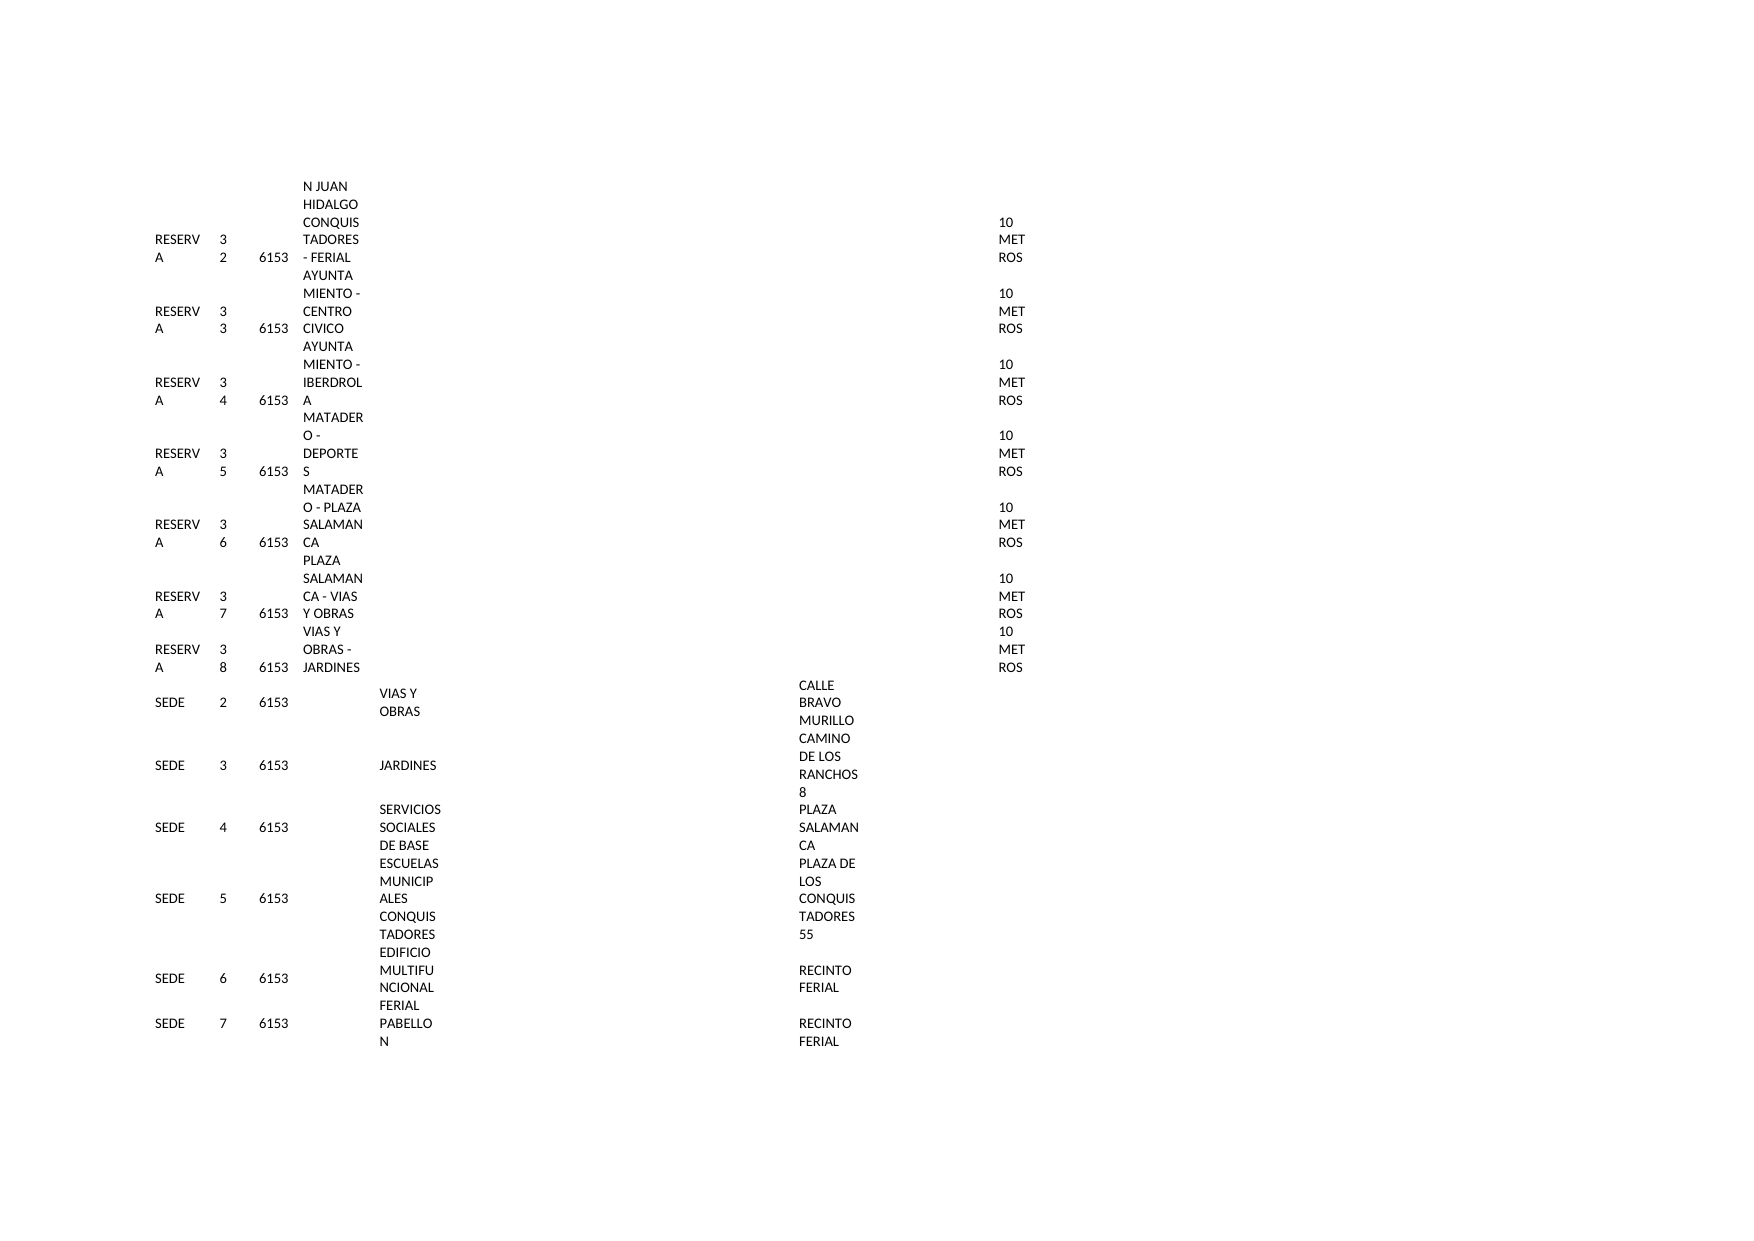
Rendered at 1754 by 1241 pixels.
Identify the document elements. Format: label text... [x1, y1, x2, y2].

table_cell [296, 1014, 372, 1050]
table_cell [928, 676, 991, 729]
table_cell MATADERO - DEPORTES [296, 409, 372, 480]
table_cell [868, 943, 928, 1014]
table_cell [531, 177, 590, 213]
table_cell [590, 854, 640, 943]
table_cell [496, 729, 531, 801]
table_cell [691, 943, 792, 1014]
table_cell [590, 1014, 640, 1050]
table_cell PLAZA SALAMANCA [792, 801, 868, 854]
table_cell AYUNTAMIENTO - IBERDROLA [296, 338, 372, 409]
table_cell [792, 338, 868, 409]
table_cell SERVICIOS SOCIALES DE BASE [372, 801, 448, 854]
table_cell 6153 [234, 623, 296, 676]
table_cell [531, 551, 590, 622]
table_cell [991, 676, 1033, 729]
table_cell [691, 551, 792, 622]
table_cell [496, 1014, 531, 1050]
table_cell [928, 213, 991, 266]
table_cell [372, 551, 448, 622]
table_cell [991, 854, 1033, 943]
table_cell 6 [210, 943, 234, 1014]
table_cell [640, 266, 691, 337]
table_cell [928, 854, 991, 943]
table_cell 6153 [234, 266, 296, 337]
table_cell 7 [210, 1014, 234, 1050]
table_cell 6153 [234, 729, 296, 801]
table_cell [868, 854, 928, 943]
table_cell PLAZA DE LOS CONQUISTADORES 55 [792, 854, 868, 943]
table_cell [868, 623, 928, 676]
table_cell [991, 177, 1033, 213]
table_cell [928, 729, 991, 801]
table_cell EDIFICIO MULTIFUNCIONAL FERIAL [372, 943, 448, 1014]
table_cell 35 [210, 409, 234, 480]
table_cell [691, 729, 792, 801]
table_cell 34 [210, 338, 234, 409]
table_cell [531, 1014, 590, 1050]
table_cell [590, 409, 640, 480]
table_cell RESERVA [148, 551, 210, 622]
table_cell SEDE [148, 1014, 210, 1050]
table_cell [496, 409, 531, 480]
table_cell [792, 623, 868, 676]
table_cell [496, 943, 531, 1014]
table_cell [590, 676, 640, 729]
table_cell [590, 480, 640, 551]
table_cell [691, 854, 792, 943]
table_cell [928, 1014, 991, 1050]
table_cell [691, 480, 792, 551]
table_cell [448, 480, 496, 551]
table_cell AYUNTAMIENTO - CENTRO CIVICO [296, 266, 372, 337]
table_cell [991, 1014, 1033, 1050]
table_cell 6153 [234, 676, 296, 729]
table_cell 10 METROS [991, 480, 1033, 551]
table_cell [691, 338, 792, 409]
table_cell [640, 338, 691, 409]
table_cell 6153 [234, 1014, 296, 1050]
table_cell [496, 266, 531, 337]
table_cell [448, 943, 496, 1014]
table_cell [496, 801, 531, 854]
table_cell RESERVA [148, 338, 210, 409]
table_cell 6153 [234, 854, 296, 943]
table_cell [691, 801, 792, 854]
table_cell [496, 676, 531, 729]
table_cell [448, 213, 496, 266]
table_cell 10 METROS [991, 551, 1033, 622]
table_cell [868, 177, 928, 213]
table_cell [531, 676, 590, 729]
table_cell [448, 801, 496, 854]
table_cell [496, 213, 531, 266]
table_cell [928, 943, 991, 1014]
table_cell [991, 943, 1033, 1014]
table_cell [640, 729, 691, 801]
table_cell 6153 [234, 480, 296, 551]
table_cell [296, 801, 372, 854]
table_cell [691, 266, 792, 337]
table_cell 5 [210, 854, 234, 943]
table_cell [531, 801, 590, 854]
table_cell [640, 213, 691, 266]
table_cell [448, 623, 496, 676]
table_cell 37 [210, 551, 234, 622]
table_cell [372, 338, 448, 409]
table_cell [448, 1014, 496, 1050]
table_cell 10 METROS [991, 338, 1033, 409]
table_cell [590, 213, 640, 266]
table_cell [531, 854, 590, 943]
table_cell 10 METROS [991, 623, 1033, 676]
table_cell [496, 551, 531, 622]
table_cell ESCUELAS MUNICIPALES CONQUISTADORES [372, 854, 448, 943]
table_cell 6153 [234, 943, 296, 1014]
table_cell [531, 623, 590, 676]
table_cell 10 METROS [991, 213, 1033, 266]
table_cell RECINTO FERIAL [792, 1014, 868, 1050]
table_cell 6153 [234, 551, 296, 622]
table_cell RESERVA [148, 623, 210, 676]
table_cell [640, 801, 691, 854]
table_cell SEDE [148, 801, 210, 854]
table_cell VIAS Y OBRAS - JARDINES [296, 623, 372, 676]
table_cell [496, 480, 531, 551]
table_cell [448, 551, 496, 622]
table_cell [868, 266, 928, 337]
table_cell [868, 676, 928, 729]
table_cell [590, 729, 640, 801]
table_cell [928, 801, 991, 854]
table_cell [448, 338, 496, 409]
table_cell [531, 729, 590, 801]
table_cell [640, 676, 691, 729]
table_cell [928, 551, 991, 622]
table_cell [296, 676, 372, 729]
table_cell [640, 409, 691, 480]
table_cell [148, 177, 210, 213]
table_cell [792, 213, 868, 266]
table_cell [640, 1014, 691, 1050]
table_cell MATADERO - PLAZA SALAMANCA [296, 480, 372, 551]
table_cell 6153 [234, 409, 296, 480]
table_cell VIAS Y OBRAS [372, 676, 448, 729]
table_cell 38 [210, 623, 234, 676]
table_cell [496, 623, 531, 676]
table_cell [448, 676, 496, 729]
table_cell [868, 801, 928, 854]
table_cell SEDE [148, 729, 210, 801]
table_cell [792, 409, 868, 480]
table_cell [372, 409, 448, 480]
table_cell [640, 551, 691, 622]
table_cell [928, 266, 991, 337]
table_cell [234, 177, 296, 213]
table_cell [868, 1014, 928, 1050]
table_cell [448, 177, 496, 213]
table_cell 32 [210, 213, 234, 266]
table_cell CAMINO DE LOS RANCHOS 8 [792, 729, 868, 801]
table_cell PABELLON [372, 1014, 448, 1050]
table_cell [372, 266, 448, 337]
table_cell 3 [210, 729, 234, 801]
table_cell [296, 854, 372, 943]
table_cell [531, 480, 590, 551]
table_cell [640, 623, 691, 676]
table_cell [590, 623, 640, 676]
table_cell RECINTO FERIAL [792, 943, 868, 1014]
table_cell [928, 623, 991, 676]
table_cell SEDE [148, 676, 210, 729]
table_cell [868, 409, 928, 480]
table_cell 6153 [234, 801, 296, 854]
table_cell 4 [210, 801, 234, 854]
table_cell [590, 177, 640, 213]
table_cell [991, 729, 1033, 801]
table_cell RESERVA [148, 480, 210, 551]
table_cell [372, 623, 448, 676]
table_cell 33 [210, 266, 234, 337]
table_cell [640, 854, 691, 943]
table_cell [868, 480, 928, 551]
table_cell [590, 551, 640, 622]
table_cell [296, 729, 372, 801]
table_cell RESERVA [148, 409, 210, 480]
table_cell CONQUISTADORES - FERIAL [296, 213, 372, 266]
table_cell [296, 943, 372, 1014]
table_cell [531, 338, 590, 409]
table_cell [448, 854, 496, 943]
table_cell [448, 266, 496, 337]
table_cell [868, 551, 928, 622]
table_cell JARDINES [372, 729, 448, 801]
table_cell [590, 943, 640, 1014]
table_cell 10 METROS [991, 266, 1033, 337]
table_cell [691, 409, 792, 480]
table_cell [691, 623, 792, 676]
table_cell [792, 266, 868, 337]
table_cell [448, 409, 496, 480]
table_cell [792, 551, 868, 622]
table_cell [640, 177, 691, 213]
table_cell [372, 177, 448, 213]
table_cell [868, 729, 928, 801]
table_cell [531, 213, 590, 266]
table_cell [691, 213, 792, 266]
table_cell [640, 943, 691, 1014]
table_cell 6153 [234, 338, 296, 409]
table_cell RESERVA [148, 213, 210, 266]
table_cell [991, 801, 1033, 854]
table_cell 10 METROS [991, 409, 1033, 480]
table_cell 36 [210, 480, 234, 551]
table_cell [691, 1014, 792, 1050]
table_cell [372, 480, 448, 551]
table_cell [928, 409, 991, 480]
table_cell 2 [210, 676, 234, 729]
table_cell [928, 177, 991, 213]
table_cell [590, 801, 640, 854]
table_cell [531, 943, 590, 1014]
table_cell RESERVA [148, 266, 210, 337]
table_cell [531, 266, 590, 337]
table_cell [868, 213, 928, 266]
table_cell [531, 409, 590, 480]
table_cell [372, 213, 448, 266]
table_cell [868, 338, 928, 409]
table_cell [448, 729, 496, 801]
table_cell [496, 177, 531, 213]
table_cell [496, 338, 531, 409]
table_cell [496, 854, 531, 943]
table_cell N JUAN HIDALGO [296, 177, 372, 213]
table_cell PLAZA SALAMANCA - VIAS Y OBRAS [296, 551, 372, 622]
table_cell CALLE BRAVO MURILLO [792, 676, 868, 729]
table_cell [928, 338, 991, 409]
table_cell [210, 177, 234, 213]
table_cell SEDE [148, 943, 210, 1014]
table_cell [792, 177, 868, 213]
table_cell SEDE [148, 854, 210, 943]
table_cell [640, 480, 691, 551]
table_cell [590, 338, 640, 409]
table_cell [590, 266, 640, 337]
table_cell [928, 480, 991, 551]
table_cell [792, 480, 868, 551]
table_cell [691, 676, 792, 729]
table_cell [691, 177, 792, 213]
table_cell 6153 [234, 213, 296, 266]
